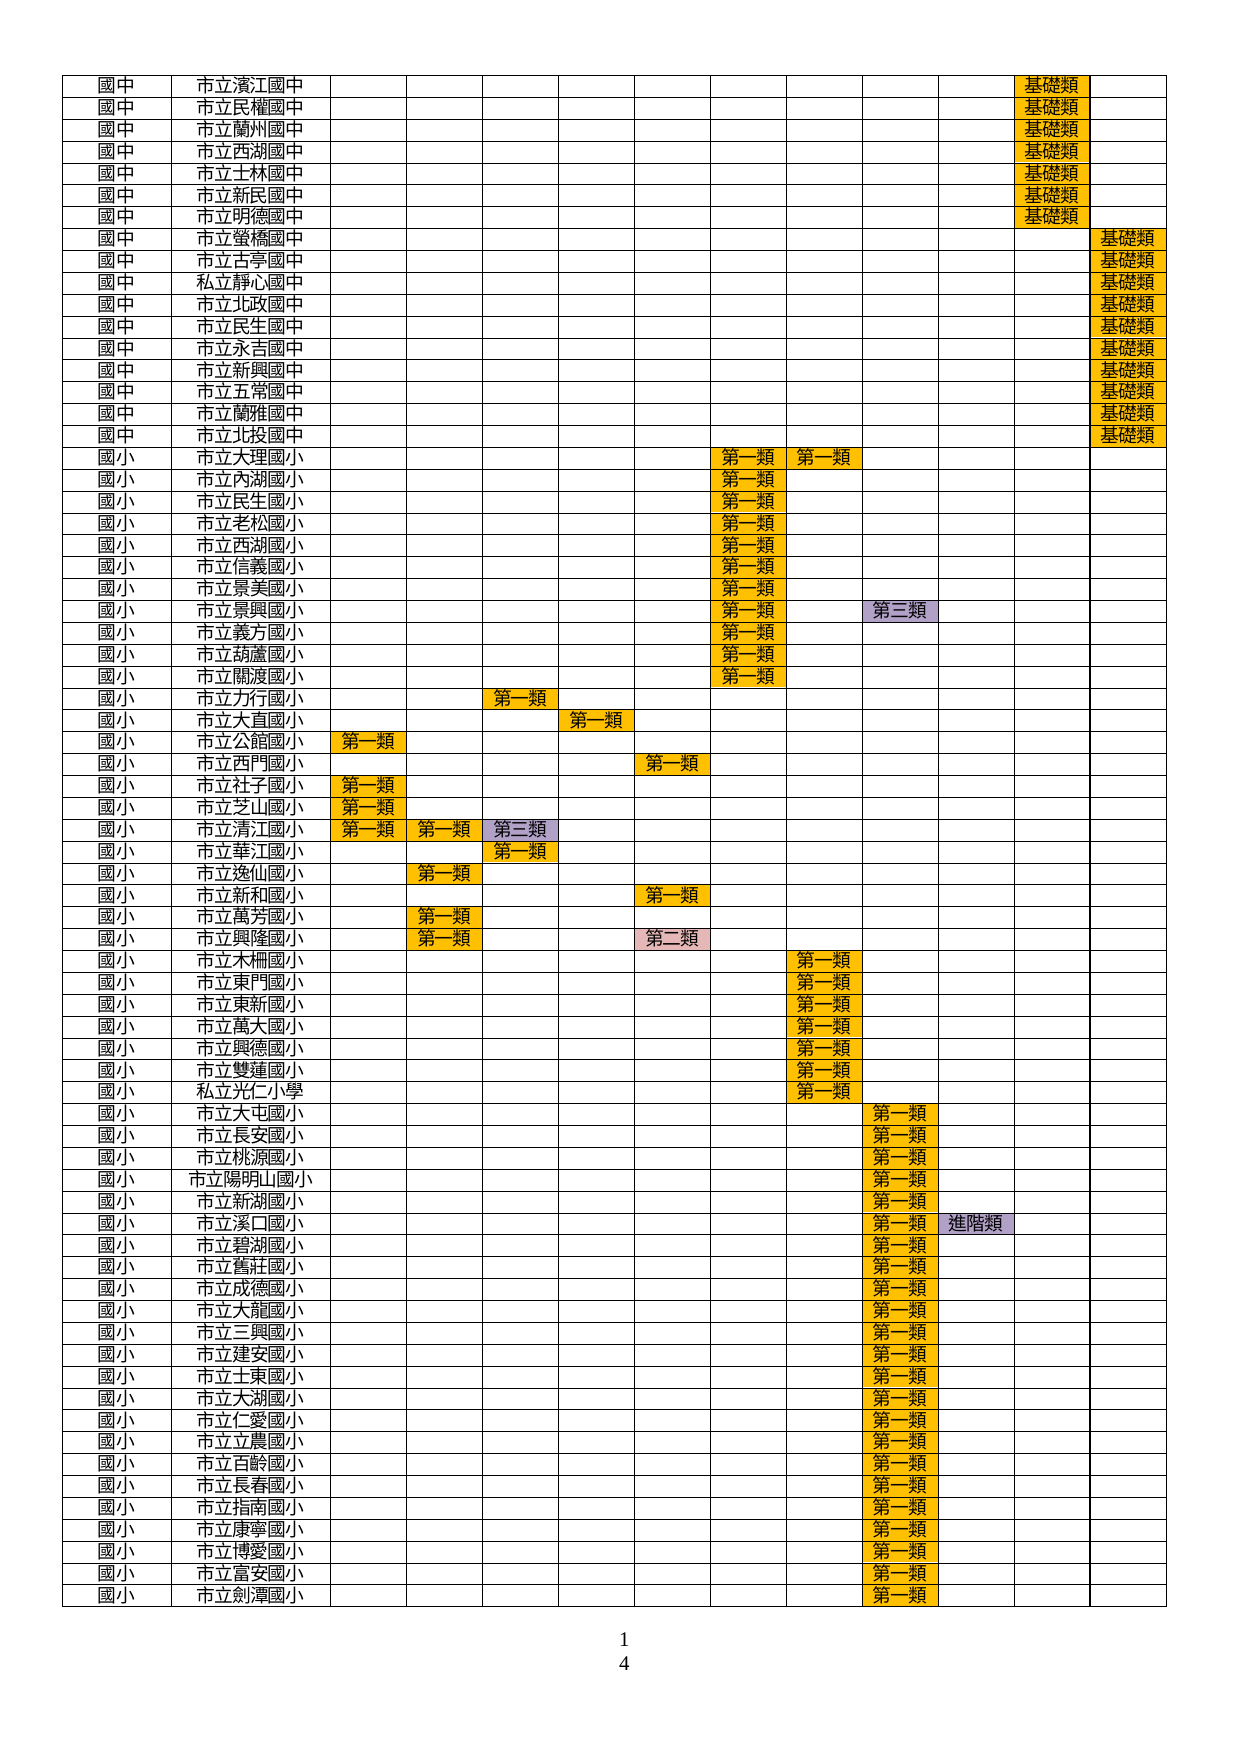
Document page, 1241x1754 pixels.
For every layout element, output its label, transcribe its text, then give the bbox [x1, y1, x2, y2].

table_cell [635, 1367, 710, 1387]
table_cell [483, 426, 558, 447]
table_cell [483, 776, 558, 797]
table_cell [407, 514, 482, 534]
table_cell [407, 76, 482, 97]
table_cell [939, 864, 1014, 884]
table_cell [559, 1432, 634, 1453]
table_cell [559, 951, 634, 972]
table_cell [787, 667, 862, 687]
table_cell 第一類 [711, 579, 786, 600]
table_cell 國小 [63, 1454, 171, 1475]
table_cell 市立百齡國小 [172, 1454, 330, 1475]
table_cell 市立西門國小 [172, 754, 330, 775]
table_cell [863, 667, 938, 687]
table_cell [635, 995, 710, 1016]
table_cell 市立社子國小 [172, 776, 330, 797]
table_cell 市立士東國小 [172, 1367, 330, 1387]
table_cell [635, 1520, 710, 1541]
table_cell [483, 1126, 558, 1147]
table_cell 第一類 [863, 1257, 938, 1278]
table_cell [863, 229, 938, 250]
table_cell [331, 185, 406, 206]
table_cell 市立萬芳國小 [172, 907, 330, 928]
table_cell [559, 1367, 634, 1387]
table_cell [939, 295, 1014, 316]
table_cell 國小 [63, 1104, 171, 1125]
table_cell [1091, 951, 1166, 972]
table_cell [1091, 645, 1166, 666]
table_cell 第一類 [407, 907, 482, 928]
table_cell [331, 207, 406, 228]
table_cell [559, 229, 634, 250]
table_cell [635, 1192, 710, 1212]
table_cell [483, 1389, 558, 1409]
table_cell [407, 1060, 482, 1081]
table_cell 國中 [63, 76, 171, 97]
table_cell [1015, 470, 1089, 491]
table_cell [559, 864, 634, 884]
table_cell [483, 579, 558, 600]
table_cell [1015, 382, 1089, 403]
table_cell [787, 929, 862, 950]
table_cell [483, 1345, 558, 1366]
table_cell [1015, 1323, 1089, 1344]
table_cell [863, 339, 938, 359]
table_cell [331, 907, 406, 928]
table_cell [863, 142, 938, 162]
table_cell [407, 492, 482, 512]
table_cell [407, 667, 482, 687]
table_cell 第一類 [863, 1389, 938, 1409]
table_cell [483, 360, 558, 381]
table_cell 市立萬大國小 [172, 1017, 330, 1037]
table_cell [1091, 579, 1166, 600]
table_cell [559, 557, 634, 578]
table_cell [483, 142, 558, 162]
table_cell [1091, 142, 1166, 162]
table_cell [483, 120, 558, 141]
table_cell [635, 1017, 710, 1037]
table_cell [331, 1301, 406, 1322]
table_cell [939, 207, 1014, 228]
table_cell [559, 732, 634, 753]
table_cell 市立建安國小 [172, 1345, 330, 1366]
table_cell 私立靜心國中 [172, 273, 330, 294]
table_cell [863, 76, 938, 97]
table_cell 國小 [63, 885, 171, 906]
table_cell [711, 426, 786, 447]
table_cell 基礎類 [1091, 229, 1166, 250]
table_cell [939, 1542, 1014, 1562]
table_cell [483, 76, 558, 97]
table_cell [711, 1585, 786, 1606]
table_cell [939, 1585, 1014, 1606]
table_cell [1091, 798, 1166, 819]
table_cell [939, 1367, 1014, 1387]
table_cell [787, 535, 862, 556]
table_cell [331, 382, 406, 403]
table_cell [407, 317, 482, 337]
table_cell [559, 1017, 634, 1037]
table_cell [331, 317, 406, 337]
table_cell [407, 951, 482, 972]
table_cell 市立濱江國中 [172, 76, 330, 97]
table_cell 第一類 [863, 1585, 938, 1606]
table_cell [483, 492, 558, 512]
table_cell [711, 1279, 786, 1300]
table_cell [559, 1148, 634, 1169]
table_cell [711, 732, 786, 753]
table_cell 國小 [63, 1367, 171, 1387]
table_cell [635, 1498, 710, 1519]
table_cell 國小 [63, 1082, 171, 1103]
table_cell [1091, 907, 1166, 928]
table_cell [483, 1564, 558, 1584]
table_cell [483, 339, 558, 359]
table_cell [939, 1104, 1014, 1125]
table_cell [1091, 776, 1166, 797]
table_cell [1015, 339, 1089, 359]
table_cell 國小 [63, 951, 171, 972]
table_cell [1015, 1257, 1089, 1278]
table_cell [407, 207, 482, 228]
table_cell [1015, 251, 1089, 272]
table_cell [483, 185, 558, 206]
table_cell 第一類 [863, 1498, 938, 1519]
table_cell [407, 1564, 482, 1584]
table_cell [787, 557, 862, 578]
table_cell [1015, 1432, 1089, 1453]
table_cell [1015, 864, 1089, 884]
table_cell [559, 295, 634, 316]
table_cell [787, 382, 862, 403]
table_cell [635, 1060, 710, 1081]
table_cell [331, 557, 406, 578]
table_cell [407, 776, 482, 797]
table_cell [939, 623, 1014, 644]
table_cell [787, 907, 862, 928]
table_cell 國小 [63, 842, 171, 862]
table_cell 國小 [63, 1389, 171, 1409]
table_cell [1091, 514, 1166, 534]
table_cell [635, 448, 710, 469]
table_cell [1091, 1039, 1166, 1059]
table_cell [1091, 1389, 1166, 1409]
table_cell 國小 [63, 1279, 171, 1300]
table_cell [635, 973, 710, 994]
table_cell [1015, 885, 1089, 906]
table_cell [407, 1104, 482, 1125]
table_cell [939, 1323, 1014, 1344]
table_cell [407, 295, 482, 316]
table_cell [711, 1564, 786, 1584]
table_cell [635, 864, 710, 884]
table_cell [787, 798, 862, 819]
table_cell [787, 273, 862, 294]
table_cell [483, 623, 558, 644]
table_cell 國小 [63, 929, 171, 950]
table_cell 第一類 [711, 645, 786, 666]
table_cell [939, 1148, 1014, 1169]
table_cell [1015, 1520, 1089, 1541]
table_cell 市立北投國中 [172, 426, 330, 447]
table_cell 第一類 [711, 623, 786, 644]
table_cell 第一類 [863, 1192, 938, 1212]
table_cell [407, 339, 482, 359]
table_cell [711, 820, 786, 841]
table_cell [1091, 1454, 1166, 1475]
table_cell [331, 1345, 406, 1366]
table_cell 基礎類 [1091, 295, 1166, 316]
table_cell 第一類 [711, 535, 786, 556]
table_cell [635, 1170, 710, 1191]
table_cell 國小 [63, 514, 171, 534]
table_cell [483, 645, 558, 666]
table_cell [939, 1410, 1014, 1431]
table_cell [483, 1039, 558, 1059]
table_cell [1091, 120, 1166, 141]
table_cell [559, 754, 634, 775]
table_cell [407, 273, 482, 294]
table_cell [863, 820, 938, 841]
table_cell [407, 1345, 482, 1366]
table_cell 市立老松國小 [172, 514, 330, 534]
table_cell 市立長春國小 [172, 1476, 330, 1497]
table_cell [635, 1476, 710, 1497]
table_cell [635, 667, 710, 687]
table_cell [1091, 1214, 1166, 1234]
table_cell [407, 885, 482, 906]
table_cell [483, 798, 558, 819]
table_cell [863, 798, 938, 819]
table_cell [331, 1257, 406, 1278]
table_cell 市立景興國小 [172, 601, 330, 622]
table_cell 市立大直國小 [172, 710, 330, 731]
table_cell [711, 1498, 786, 1519]
table_cell [559, 251, 634, 272]
table_cell [331, 1476, 406, 1497]
table_cell 國小 [63, 1410, 171, 1431]
table_cell [331, 885, 406, 906]
table_cell [331, 579, 406, 600]
table_cell [483, 885, 558, 906]
table_cell [635, 645, 710, 666]
table_cell 國小 [63, 973, 171, 994]
table_cell [1091, 535, 1166, 556]
table_cell [483, 1060, 558, 1081]
table_cell [939, 1345, 1014, 1366]
table_cell [939, 601, 1014, 622]
table_cell [939, 404, 1014, 425]
table_cell [483, 995, 558, 1016]
table_cell [635, 1345, 710, 1366]
table_cell [711, 754, 786, 775]
table_cell [1091, 973, 1166, 994]
table_cell [407, 1432, 482, 1453]
table_cell [407, 404, 482, 425]
table_cell [331, 864, 406, 884]
table_cell [711, 1476, 786, 1497]
table_cell 基礎類 [1091, 404, 1166, 425]
table_cell 國小 [63, 1564, 171, 1584]
table_cell [331, 1170, 406, 1191]
table_cell [1091, 1323, 1166, 1344]
table_cell 第一類 [863, 1345, 938, 1366]
table_cell [559, 1257, 634, 1278]
table_cell [1015, 426, 1089, 447]
table_cell [407, 229, 482, 250]
table_cell [787, 1323, 862, 1344]
table_cell [331, 273, 406, 294]
table_cell [787, 1104, 862, 1125]
table_cell [1091, 995, 1166, 1016]
table_cell [331, 667, 406, 687]
table_cell 第一類 [863, 1410, 938, 1431]
table_cell [1015, 317, 1089, 337]
table_cell [635, 185, 710, 206]
table_cell [787, 514, 862, 534]
table_cell [1015, 754, 1089, 775]
table_cell [407, 120, 482, 141]
table_cell 基礎類 [1091, 426, 1166, 447]
table_cell [407, 1520, 482, 1541]
table_cell [559, 667, 634, 687]
table_cell [559, 1301, 634, 1322]
table_cell [331, 426, 406, 447]
table_cell 國中 [63, 120, 171, 141]
table_cell [559, 1126, 634, 1147]
table_cell 第一類 [407, 929, 482, 950]
table_cell 國小 [63, 689, 171, 709]
table_cell [407, 535, 482, 556]
table_cell [483, 1498, 558, 1519]
table_cell 第一類 [711, 667, 786, 687]
table_cell [1091, 842, 1166, 862]
table_cell 市立信義國小 [172, 557, 330, 578]
table_cell [559, 1235, 634, 1256]
table_cell [559, 1345, 634, 1366]
table_cell [711, 76, 786, 97]
table_cell [863, 929, 938, 950]
table_cell 第一類 [863, 1542, 938, 1562]
table_cell 第一類 [863, 1148, 938, 1169]
table_cell [939, 273, 1014, 294]
table_cell [787, 864, 862, 884]
table_cell [787, 1498, 862, 1519]
table_cell [863, 1082, 938, 1103]
table_cell [1015, 273, 1089, 294]
table_cell [407, 1039, 482, 1059]
table_cell [407, 251, 482, 272]
table_cell [1015, 557, 1089, 578]
table_cell 基礎類 [1091, 273, 1166, 294]
table_cell [407, 1279, 482, 1300]
table_cell [635, 164, 710, 184]
table_cell [863, 754, 938, 775]
table_cell [1015, 229, 1089, 250]
table_cell [939, 842, 1014, 862]
table_cell 國中 [63, 273, 171, 294]
table_cell [483, 404, 558, 425]
table_cell [331, 995, 406, 1016]
table_cell [1015, 360, 1089, 381]
table_cell [787, 820, 862, 841]
table_cell [483, 1520, 558, 1541]
table_cell [559, 207, 634, 228]
table_cell [559, 1476, 634, 1497]
table_cell 基礎類 [1015, 164, 1089, 184]
table_cell [1091, 1410, 1166, 1431]
table_cell [1091, 1126, 1166, 1147]
table_cell [483, 207, 558, 228]
table_cell [1091, 1170, 1166, 1191]
table_cell [1015, 404, 1089, 425]
table_cell 國小 [63, 470, 171, 491]
table_cell [483, 667, 558, 687]
table_cell [1091, 732, 1166, 753]
table_cell 國小 [63, 1585, 171, 1606]
table_cell [483, 1476, 558, 1497]
table_cell [863, 951, 938, 972]
table_cell [483, 1170, 558, 1191]
table_cell [635, 1585, 710, 1606]
table_cell [787, 142, 862, 162]
table_cell [635, 492, 710, 512]
table_cell 市立葫蘆國小 [172, 645, 330, 666]
table_cell 市立公館國小 [172, 732, 330, 753]
table_cell [559, 1410, 634, 1431]
table_cell [787, 1301, 862, 1322]
table_cell [559, 404, 634, 425]
table_cell [331, 142, 406, 162]
table_cell [939, 1170, 1014, 1191]
table_cell [1091, 1017, 1166, 1037]
table_cell [711, 1345, 786, 1366]
table_cell 國小 [63, 1257, 171, 1278]
table_cell [635, 426, 710, 447]
table_cell [635, 142, 710, 162]
table_cell [407, 1410, 482, 1431]
table_cell [635, 689, 710, 709]
table_cell 第一類 [331, 776, 406, 797]
table_cell [711, 951, 786, 972]
table_cell [939, 973, 1014, 994]
table_cell 國小 [63, 645, 171, 666]
table_cell [787, 1476, 862, 1497]
table_cell 第一類 [407, 820, 482, 841]
table_cell [863, 273, 938, 294]
table_cell [1015, 973, 1089, 994]
table_cell [407, 689, 482, 709]
table_cell [787, 1170, 862, 1191]
table_cell [711, 1432, 786, 1453]
table_cell [1015, 535, 1089, 556]
table_cell [1091, 1192, 1166, 1212]
table_cell [483, 1192, 558, 1212]
table_cell 市立新湖國小 [172, 1192, 330, 1212]
table_cell 國小 [63, 754, 171, 775]
table_cell [407, 1367, 482, 1387]
table_cell [787, 1192, 862, 1212]
table_cell [331, 1126, 406, 1147]
table_cell [787, 317, 862, 337]
table_cell [407, 164, 482, 184]
table_cell 國小 [63, 1060, 171, 1081]
table_cell [635, 907, 710, 928]
table_cell [331, 710, 406, 731]
table_cell 國中 [63, 229, 171, 250]
table_cell [407, 1454, 482, 1475]
table_cell [1015, 514, 1089, 534]
table_cell [1015, 579, 1089, 600]
table_cell [1015, 1235, 1089, 1256]
table_cell [1015, 1104, 1089, 1125]
table_cell 市立長安國小 [172, 1126, 330, 1147]
table_cell [635, 535, 710, 556]
table_cell [331, 1454, 406, 1475]
table_cell [939, 1017, 1014, 1037]
table_cell [331, 1432, 406, 1453]
table_cell [331, 1104, 406, 1125]
table_cell 市立新民國中 [172, 185, 330, 206]
table_cell [559, 1389, 634, 1409]
table_cell [711, 929, 786, 950]
table_cell [483, 929, 558, 950]
table_cell [483, 1410, 558, 1431]
table_cell [483, 273, 558, 294]
table_cell 市立仁愛國小 [172, 1410, 330, 1431]
table_cell [1015, 907, 1089, 928]
table_cell 第一類 [863, 1126, 938, 1147]
table_cell [939, 382, 1014, 403]
table_cell [1015, 601, 1089, 622]
table_cell [635, 273, 710, 294]
table_cell [939, 907, 1014, 928]
table_cell [863, 98, 938, 119]
table_cell [1091, 885, 1166, 906]
table_cell [711, 907, 786, 928]
table_cell 國小 [63, 1214, 171, 1234]
table_cell [939, 1520, 1014, 1541]
table_cell [331, 601, 406, 622]
table_cell [711, 120, 786, 141]
table_cell 市立蘭州國中 [172, 120, 330, 141]
table_cell [635, 601, 710, 622]
table_cell [711, 142, 786, 162]
table_cell 第一類 [787, 951, 862, 972]
table_cell [1015, 295, 1089, 316]
table_cell [635, 1235, 710, 1256]
table_cell [559, 907, 634, 928]
table_cell [939, 732, 1014, 753]
table_cell [863, 710, 938, 731]
table_cell [863, 973, 938, 994]
table_cell [483, 1148, 558, 1169]
table_cell [331, 842, 406, 862]
table_cell 第一類 [711, 514, 786, 534]
table_cell [711, 1367, 786, 1387]
table_cell [939, 951, 1014, 972]
table_cell [787, 251, 862, 272]
table_cell [407, 623, 482, 644]
table_cell [863, 1060, 938, 1081]
table_cell 市立華江國小 [172, 842, 330, 862]
table_cell [559, 1214, 634, 1234]
table_cell [331, 76, 406, 97]
table_cell [483, 1257, 558, 1278]
table_cell [483, 754, 558, 775]
table_cell [787, 1279, 862, 1300]
table_cell [483, 710, 558, 731]
table_cell [483, 1082, 558, 1103]
table_cell [787, 404, 862, 425]
table_cell [787, 1454, 862, 1475]
table_cell [331, 1389, 406, 1409]
table_cell [939, 885, 1014, 906]
table_cell [939, 557, 1014, 578]
table_cell [711, 273, 786, 294]
table_cell [939, 339, 1014, 359]
table_cell [787, 229, 862, 250]
table_cell 市立關渡國小 [172, 667, 330, 687]
table_cell 第一類 [787, 973, 862, 994]
table_cell 國小 [63, 732, 171, 753]
table_cell [407, 426, 482, 447]
table_cell 第一類 [635, 885, 710, 906]
table_cell 第一類 [863, 1214, 938, 1234]
table_cell [863, 470, 938, 491]
table_cell [559, 623, 634, 644]
table_cell [331, 1235, 406, 1256]
table_cell [787, 120, 862, 141]
table_cell 國小 [63, 535, 171, 556]
table_cell [1091, 185, 1166, 206]
table_cell 第一類 [863, 1454, 938, 1475]
table_cell [483, 732, 558, 753]
table_cell [559, 1498, 634, 1519]
table_cell 第一類 [635, 754, 710, 775]
table_cell [1091, 1345, 1166, 1366]
table_cell [863, 557, 938, 578]
table_cell [331, 535, 406, 556]
table_cell [939, 1257, 1014, 1278]
table_cell [1015, 1476, 1089, 1497]
table_cell [483, 1323, 558, 1344]
table_cell 市立桃源國小 [172, 1148, 330, 1169]
table_cell [331, 1017, 406, 1037]
table_cell [1015, 842, 1089, 862]
table_cell [1091, 557, 1166, 578]
table_cell [863, 404, 938, 425]
table_cell [939, 1039, 1014, 1059]
table_cell [407, 1476, 482, 1497]
table_cell [635, 776, 710, 797]
table_cell 第一類 [711, 557, 786, 578]
table_cell [483, 1214, 558, 1234]
table_cell [1091, 448, 1166, 469]
table_cell [1091, 1257, 1166, 1278]
table_cell [939, 164, 1014, 184]
table_cell [635, 1148, 710, 1169]
table_cell [711, 885, 786, 906]
table_cell [407, 1148, 482, 1169]
table_cell 國中 [63, 295, 171, 316]
table_cell [559, 1454, 634, 1475]
table_cell [635, 360, 710, 381]
table_cell [559, 579, 634, 600]
table_cell [939, 360, 1014, 381]
table_cell [711, 776, 786, 797]
table_cell [863, 185, 938, 206]
table_cell [711, 295, 786, 316]
table_cell 基礎類 [1091, 251, 1166, 272]
table_cell [863, 864, 938, 884]
table_cell [939, 251, 1014, 272]
table_cell [939, 142, 1014, 162]
table_cell [1015, 710, 1089, 731]
table_cell 市立劍潭國小 [172, 1585, 330, 1606]
table_cell 國小 [63, 1301, 171, 1322]
table_cell [331, 98, 406, 119]
table_cell 第一類 [863, 1170, 938, 1191]
table_cell [559, 885, 634, 906]
table_cell [483, 1279, 558, 1300]
table_cell [711, 1126, 786, 1147]
table_cell 國小 [63, 1345, 171, 1366]
table_cell [635, 1454, 710, 1475]
table_cell [711, 404, 786, 425]
table_cell [1091, 1104, 1166, 1125]
table_cell [331, 120, 406, 141]
table_cell [635, 295, 710, 316]
table_cell [483, 973, 558, 994]
table_cell [635, 404, 710, 425]
table_cell 第一類 [787, 1060, 862, 1081]
table_cell [787, 1126, 862, 1147]
table_cell [1091, 820, 1166, 841]
table_cell [331, 1060, 406, 1081]
table_cell [559, 601, 634, 622]
table_cell 市立景美國小 [172, 579, 330, 600]
table_cell 第一類 [787, 1082, 862, 1103]
table_cell 國小 [63, 1542, 171, 1562]
table_cell [559, 973, 634, 994]
table_cell [787, 1148, 862, 1169]
table_cell [407, 842, 482, 862]
table_cell 市立成德國小 [172, 1279, 330, 1300]
table_cell 基礎類 [1015, 207, 1089, 228]
table_cell [787, 1542, 862, 1562]
table_cell [635, 76, 710, 97]
table_cell [559, 317, 634, 337]
table_cell [1015, 448, 1089, 469]
table_cell 第三類 [483, 820, 558, 841]
table_cell 基礎類 [1091, 360, 1166, 381]
table_cell 市立螢橋國中 [172, 229, 330, 250]
table_cell [1091, 1520, 1166, 1541]
table_cell 國小 [63, 1520, 171, 1541]
table_cell [939, 317, 1014, 337]
table_cell [939, 229, 1014, 250]
table_cell [1015, 1082, 1089, 1103]
table_cell [1015, 1345, 1089, 1366]
table_cell [1091, 76, 1166, 97]
table_cell 國小 [63, 1498, 171, 1519]
table_cell [711, 1235, 786, 1256]
table_cell [711, 382, 786, 403]
table_cell [407, 1542, 482, 1562]
table_cell [407, 1082, 482, 1103]
table_cell [863, 382, 938, 403]
table_cell [559, 164, 634, 184]
table_cell [1015, 1454, 1089, 1475]
table_cell [407, 1017, 482, 1037]
table_cell [1015, 798, 1089, 819]
table_cell [559, 448, 634, 469]
table_cell [787, 732, 862, 753]
table_cell [787, 842, 862, 862]
table_cell [1091, 1585, 1166, 1606]
table_cell [1015, 1585, 1089, 1606]
table_cell [939, 689, 1014, 709]
table_cell [1091, 164, 1166, 184]
table_cell [407, 142, 482, 162]
table_cell 市立三興國小 [172, 1323, 330, 1344]
table_cell 市立永吉國中 [172, 339, 330, 359]
table_cell [331, 229, 406, 250]
table_cell [711, 360, 786, 381]
table_cell [787, 689, 862, 709]
table_cell 第一類 [863, 1323, 938, 1344]
table_cell [939, 1060, 1014, 1081]
table_cell [559, 1082, 634, 1103]
table_cell [331, 164, 406, 184]
table_cell [711, 1017, 786, 1037]
table_cell [1091, 754, 1166, 775]
table_cell 市立民生國小 [172, 492, 330, 512]
table_cell [483, 907, 558, 928]
table_cell [787, 185, 862, 206]
table_cell [787, 1345, 862, 1366]
table_cell 市立舊莊國小 [172, 1257, 330, 1278]
table_cell [483, 1104, 558, 1125]
table_cell [939, 492, 1014, 512]
table_cell 國中 [63, 404, 171, 425]
table_cell [939, 667, 1014, 687]
table_cell [863, 732, 938, 753]
table_cell [711, 995, 786, 1016]
table_cell [635, 1279, 710, 1300]
table_cell 第一類 [331, 732, 406, 753]
table_cell [559, 842, 634, 862]
table_cell [559, 1170, 634, 1191]
table_cell 國小 [63, 820, 171, 841]
table_cell 第三類 [863, 601, 938, 622]
table_cell [559, 995, 634, 1016]
table_cell 第一類 [863, 1279, 938, 1300]
table_cell [635, 1410, 710, 1431]
table_cell 第一類 [331, 798, 406, 819]
table_cell [1091, 689, 1166, 709]
table_cell 市立義方國小 [172, 623, 330, 644]
table_cell [559, 798, 634, 819]
table_cell [863, 689, 938, 709]
table_cell [939, 120, 1014, 141]
table_cell [635, 1564, 710, 1584]
table_cell [559, 820, 634, 841]
table_cell [1091, 1148, 1166, 1169]
table_cell [787, 601, 862, 622]
table_cell [1091, 1432, 1166, 1453]
table_cell [331, 623, 406, 644]
table_cell 市立明德國中 [172, 207, 330, 228]
table_cell [1015, 1498, 1089, 1519]
table_cell 國中 [63, 98, 171, 119]
table_cell [711, 1148, 786, 1169]
table_cell [1015, 689, 1089, 709]
table_cell [635, 1214, 710, 1234]
table_cell [939, 514, 1014, 534]
table_cell [1015, 1192, 1089, 1212]
table_cell [863, 645, 938, 666]
table_cell [559, 1039, 634, 1059]
table_cell [331, 689, 406, 709]
table_cell 市立士林國中 [172, 164, 330, 184]
table_cell [939, 1476, 1014, 1497]
table_cell [635, 1082, 710, 1103]
table_cell 國小 [63, 601, 171, 622]
table_cell 市立博愛國小 [172, 1542, 330, 1562]
table_cell [1091, 1476, 1166, 1497]
table_cell [1091, 1564, 1166, 1584]
table_cell [939, 995, 1014, 1016]
table_cell [711, 1039, 786, 1059]
table_cell [635, 820, 710, 841]
table_cell [331, 645, 406, 666]
table_cell [635, 1104, 710, 1125]
table_cell [1091, 470, 1166, 491]
table_cell [939, 1279, 1014, 1300]
table_cell 市立古亭國中 [172, 251, 330, 272]
table_cell [1015, 995, 1089, 1016]
table_cell 國小 [63, 710, 171, 731]
table_cell 第一類 [787, 448, 862, 469]
table_cell [711, 710, 786, 731]
table_cell [559, 1542, 634, 1562]
table_cell [331, 1520, 406, 1541]
table_cell [407, 185, 482, 206]
table_cell 國小 [63, 864, 171, 884]
table_cell [787, 885, 862, 906]
table_cell [331, 1585, 406, 1606]
table_cell [863, 995, 938, 1016]
table_cell 市立興隆國小 [172, 929, 330, 950]
table_cell 市立大龍國小 [172, 1301, 330, 1322]
table_cell [1015, 1017, 1089, 1037]
table_cell [1091, 929, 1166, 950]
table_cell [939, 929, 1014, 950]
table_cell [1015, 1564, 1089, 1584]
table_cell [483, 514, 558, 534]
table_cell [635, 207, 710, 228]
table_cell [407, 798, 482, 819]
table_cell [331, 929, 406, 950]
table_cell 市立蘭雅國中 [172, 404, 330, 425]
table_cell 市立雙蓮國小 [172, 1060, 330, 1081]
table_cell 國小 [63, 1235, 171, 1256]
table_cell [559, 426, 634, 447]
table_cell [407, 732, 482, 753]
table_cell [1015, 1214, 1089, 1234]
table_cell [407, 98, 482, 119]
table_cell [559, 339, 634, 359]
table_cell 市立民生國中 [172, 317, 330, 337]
table_cell 國小 [63, 907, 171, 928]
table_cell 基礎類 [1015, 76, 1089, 97]
table_cell [483, 864, 558, 884]
table_cell 市立指南國小 [172, 1498, 330, 1519]
table_cell 市立東門國小 [172, 973, 330, 994]
table_cell [939, 1454, 1014, 1475]
table_cell [635, 317, 710, 337]
table_cell [483, 470, 558, 491]
table_cell 國小 [63, 492, 171, 512]
table_cell [635, 470, 710, 491]
table_cell [407, 754, 482, 775]
table_cell [407, 1192, 482, 1212]
table_cell [635, 951, 710, 972]
table_cell 市立陽明山國小 [172, 1170, 330, 1191]
table_cell 國中 [63, 339, 171, 359]
table_cell [711, 98, 786, 119]
table_cell [939, 426, 1014, 447]
table_cell [559, 1323, 634, 1344]
table_cell [635, 1257, 710, 1278]
table_cell [407, 1498, 482, 1519]
table_cell [331, 1279, 406, 1300]
table_cell [1015, 776, 1089, 797]
table_cell [863, 907, 938, 928]
table_cell [635, 1389, 710, 1409]
table_cell [939, 535, 1014, 556]
table_cell [483, 1542, 558, 1562]
table_cell [711, 973, 786, 994]
table_cell [787, 164, 862, 184]
table_cell 國小 [63, 798, 171, 819]
table_cell 第一類 [863, 1432, 938, 1453]
table_cell [1015, 645, 1089, 666]
table_cell [863, 885, 938, 906]
table_cell [787, 754, 862, 775]
table_cell [635, 1432, 710, 1453]
table_cell [711, 864, 786, 884]
table_cell 第二類 [635, 929, 710, 950]
table_cell [483, 557, 558, 578]
table_cell [711, 1410, 786, 1431]
table_cell [559, 535, 634, 556]
table_cell [559, 929, 634, 950]
table_cell 第一類 [711, 448, 786, 469]
table_cell [559, 645, 634, 666]
table_cell [635, 229, 710, 250]
table_cell [863, 251, 938, 272]
table_cell [407, 1257, 482, 1278]
table_cell [1091, 1367, 1166, 1387]
table_cell [407, 1235, 482, 1256]
table_cell [331, 1564, 406, 1584]
table_cell 第一類 [863, 1301, 938, 1322]
table_cell 第一類 [711, 470, 786, 491]
table_cell [331, 514, 406, 534]
table_cell [635, 623, 710, 644]
table_cell 國中 [63, 317, 171, 337]
table_cell [787, 1367, 862, 1387]
table_cell 第一類 [787, 995, 862, 1016]
table_cell [635, 732, 710, 753]
table_cell 國小 [63, 995, 171, 1016]
table_cell [711, 164, 786, 184]
table_cell [407, 1585, 482, 1606]
table_cell [635, 710, 710, 731]
table_cell [711, 689, 786, 709]
table_cell [635, 579, 710, 600]
table_cell [559, 1060, 634, 1081]
table_cell [483, 1017, 558, 1037]
table_cell 國小 [63, 579, 171, 600]
table_cell 市立興德國小 [172, 1039, 330, 1059]
table_cell 國小 [63, 448, 171, 469]
table_cell [939, 470, 1014, 491]
table_cell [635, 557, 710, 578]
table_cell [787, 339, 862, 359]
table_cell 國小 [63, 1323, 171, 1344]
table_cell [331, 1323, 406, 1344]
table_cell [711, 1104, 786, 1125]
table_cell [711, 1389, 786, 1409]
table_cell [711, 1454, 786, 1475]
table_cell [1015, 1367, 1089, 1387]
table_cell [939, 1235, 1014, 1256]
table_cell 第一類 [407, 864, 482, 884]
table_cell [863, 514, 938, 534]
table_cell [711, 1323, 786, 1344]
table_cell [939, 645, 1014, 666]
table_cell [863, 492, 938, 512]
table_cell 第一類 [483, 689, 558, 709]
table_cell [1015, 1126, 1089, 1147]
table_cell [711, 1082, 786, 1103]
table_cell [331, 339, 406, 359]
table_cell [483, 317, 558, 337]
table_cell 市立大屯國小 [172, 1104, 330, 1125]
table_cell [939, 1498, 1014, 1519]
table_cell [1015, 1389, 1089, 1409]
table_cell [787, 1585, 862, 1606]
table_cell 第一類 [711, 492, 786, 512]
table_cell [407, 448, 482, 469]
table_cell [787, 360, 862, 381]
table_cell [863, 535, 938, 556]
table_cell [787, 1520, 862, 1541]
table_cell 國中 [63, 142, 171, 162]
table_cell 第一類 [787, 1039, 862, 1059]
table_cell [1091, 1279, 1166, 1300]
table_cell [711, 1170, 786, 1191]
table_cell [939, 579, 1014, 600]
table_cell [331, 470, 406, 491]
table_cell [787, 1564, 862, 1584]
table_cell [559, 1564, 634, 1584]
table_cell [407, 601, 482, 622]
table_cell 進階類 [939, 1214, 1014, 1234]
table_cell 第一類 [863, 1235, 938, 1256]
table_cell [331, 1039, 406, 1059]
table_cell 基礎類 [1091, 317, 1166, 337]
table_cell 第一類 [863, 1520, 938, 1541]
table_cell [483, 1301, 558, 1322]
table_cell [939, 98, 1014, 119]
table_cell [1091, 1235, 1166, 1256]
table_cell 市立富安國小 [172, 1564, 330, 1584]
table_cell 基礎類 [1015, 142, 1089, 162]
table_cell 國中 [63, 185, 171, 206]
table_cell [635, 382, 710, 403]
table_cell [711, 251, 786, 272]
table_cell [407, 1214, 482, 1234]
table_cell [939, 776, 1014, 797]
table_cell [1091, 1060, 1166, 1081]
table_cell [711, 185, 786, 206]
table_cell [635, 98, 710, 119]
table_cell [939, 1301, 1014, 1322]
table_cell 國小 [63, 1148, 171, 1169]
table_cell [331, 1542, 406, 1562]
table_cell [483, 164, 558, 184]
table_cell [331, 295, 406, 316]
table_cell [559, 76, 634, 97]
table_cell [1091, 623, 1166, 644]
table_cell [559, 1585, 634, 1606]
table_cell [407, 557, 482, 578]
table_cell [483, 98, 558, 119]
table_cell 市立立農國小 [172, 1432, 330, 1453]
table_cell [635, 1301, 710, 1322]
table_cell [483, 535, 558, 556]
table_cell [407, 579, 482, 600]
table_cell [407, 973, 482, 994]
table_cell [331, 1214, 406, 1234]
table_cell [711, 1542, 786, 1562]
table_cell [407, 1170, 482, 1191]
table_cell [1091, 601, 1166, 622]
table_cell 市立木柵國小 [172, 951, 330, 972]
table_cell [711, 1257, 786, 1278]
table_cell [1015, 1279, 1089, 1300]
table_cell [559, 470, 634, 491]
table_cell [559, 98, 634, 119]
table_cell 國小 [63, 1192, 171, 1212]
table_cell [559, 382, 634, 403]
table_cell [635, 1542, 710, 1562]
table_cell 國中 [63, 360, 171, 381]
table_cell [863, 448, 938, 469]
table_cell [1015, 1060, 1089, 1081]
table_cell [407, 710, 482, 731]
table_cell 市立北政國中 [172, 295, 330, 316]
table_cell [635, 842, 710, 862]
table_cell 國小 [63, 1039, 171, 1059]
table_cell [1091, 1082, 1166, 1103]
table_cell [863, 1017, 938, 1037]
table_cell [1091, 98, 1166, 119]
table_cell 市立東新國小 [172, 995, 330, 1016]
table_cell 第一類 [711, 601, 786, 622]
table_cell [787, 207, 862, 228]
table_cell [635, 1039, 710, 1059]
table_cell [559, 1104, 634, 1125]
table_cell [939, 1432, 1014, 1453]
table_cell [711, 339, 786, 359]
table_cell [863, 579, 938, 600]
table_cell [787, 623, 862, 644]
table_cell 市立西湖國小 [172, 535, 330, 556]
table_cell [1015, 1170, 1089, 1191]
table_cell [483, 1454, 558, 1475]
table_cell [635, 339, 710, 359]
table_cell [407, 1389, 482, 1409]
table_cell [483, 1367, 558, 1387]
table_cell 國小 [63, 1432, 171, 1453]
table_cell [635, 798, 710, 819]
table_cell [635, 514, 710, 534]
table_cell [863, 207, 938, 228]
table_cell [1015, 820, 1089, 841]
table_cell 市立新興國中 [172, 360, 330, 381]
table_cell 第一類 [787, 1017, 862, 1037]
table_cell 第一類 [331, 820, 406, 841]
table_cell 國中 [63, 426, 171, 447]
table_cell [559, 142, 634, 162]
table_cell 基礎類 [1015, 185, 1089, 206]
table_cell [483, 951, 558, 972]
table_cell [331, 1410, 406, 1431]
table_cell 基礎類 [1091, 339, 1166, 359]
table_cell [331, 1192, 406, 1212]
table_cell 國中 [63, 251, 171, 272]
table_cell [331, 360, 406, 381]
table_cell [1091, 864, 1166, 884]
table_cell [331, 251, 406, 272]
table_cell [1015, 1542, 1089, 1562]
table_cell 國小 [63, 667, 171, 687]
table_cell [939, 1564, 1014, 1584]
table_cell [787, 98, 862, 119]
table_cell [407, 645, 482, 666]
table_cell [863, 295, 938, 316]
table_cell [331, 492, 406, 512]
table_cell 國小 [63, 1017, 171, 1037]
table_cell 國小 [63, 623, 171, 644]
table_cell 市立芝山國小 [172, 798, 330, 819]
table_cell [331, 1082, 406, 1103]
table_cell 市立康寧國小 [172, 1520, 330, 1541]
table_cell [331, 951, 406, 972]
table_cell [787, 1432, 862, 1453]
table_cell [1091, 667, 1166, 687]
table_cell 第一類 [863, 1367, 938, 1387]
table_cell 基礎類 [1015, 120, 1089, 141]
table_cell [331, 1367, 406, 1387]
table_cell [863, 164, 938, 184]
table_cell [863, 842, 938, 862]
table_cell [939, 448, 1014, 469]
table_cell [1015, 951, 1089, 972]
table_cell [331, 754, 406, 775]
table_cell 基礎類 [1091, 382, 1166, 403]
table_cell [1091, 1498, 1166, 1519]
table_cell [939, 185, 1014, 206]
table_cell [483, 601, 558, 622]
table_cell [939, 1082, 1014, 1103]
table_cell [407, 382, 482, 403]
table_cell [331, 1498, 406, 1519]
table_cell 第一類 [863, 1476, 938, 1497]
table_cell 國中 [63, 207, 171, 228]
table_cell [787, 76, 862, 97]
table_cell [863, 623, 938, 644]
table_cell [787, 645, 862, 666]
table_cell [635, 1323, 710, 1344]
table_cell 國小 [63, 776, 171, 797]
table_cell [939, 820, 1014, 841]
table_cell 市立逸仙國小 [172, 864, 330, 884]
table_cell [787, 492, 862, 512]
table_cell [711, 842, 786, 862]
table_cell [1091, 492, 1166, 512]
table_cell [1015, 732, 1089, 753]
table_cell [331, 404, 406, 425]
table_cell [1091, 710, 1166, 731]
table_cell [711, 207, 786, 228]
table_cell [1015, 492, 1089, 512]
table_cell [483, 1235, 558, 1256]
table_cell [863, 360, 938, 381]
table_cell [559, 776, 634, 797]
table_cell [559, 360, 634, 381]
table_cell [863, 1039, 938, 1059]
table_cell [939, 76, 1014, 97]
table_cell [635, 1126, 710, 1147]
table_cell [863, 120, 938, 141]
table_cell [711, 1214, 786, 1234]
table_cell 國中 [63, 382, 171, 403]
table_cell [1015, 667, 1089, 687]
table_cell [939, 1389, 1014, 1409]
table_cell [407, 470, 482, 491]
table_cell [711, 229, 786, 250]
table_cell 國小 [63, 1126, 171, 1147]
table_cell [483, 295, 558, 316]
table_cell [787, 776, 862, 797]
table_cell 市立民權國中 [172, 98, 330, 119]
table_cell [1015, 1301, 1089, 1322]
table_cell 國中 [63, 164, 171, 184]
table_cell 第一類 [863, 1564, 938, 1584]
table_cell 市立清江國小 [172, 820, 330, 841]
table_cell [1091, 1301, 1166, 1322]
table_cell [559, 492, 634, 512]
table_cell 市立新和國小 [172, 885, 330, 906]
table_cell [787, 426, 862, 447]
table_cell [787, 295, 862, 316]
table_cell [1015, 1410, 1089, 1431]
table_cell [407, 1126, 482, 1147]
table_cell [483, 448, 558, 469]
table_cell 第一類 [863, 1104, 938, 1125]
table_cell 國小 [63, 557, 171, 578]
table_cell 市立碧湖國小 [172, 1235, 330, 1256]
table_cell [559, 1279, 634, 1300]
table_cell [407, 360, 482, 381]
table_cell [483, 251, 558, 272]
table_cell 第一類 [483, 842, 558, 862]
table_cell [635, 120, 710, 141]
table_cell [331, 1148, 406, 1169]
table_cell [559, 514, 634, 534]
table_cell [939, 1126, 1014, 1147]
table_cell [711, 1192, 786, 1212]
table_cell 基礎類 [1015, 98, 1089, 119]
table_cell 國小 [63, 1476, 171, 1497]
table_cell [331, 973, 406, 994]
table_cell [711, 798, 786, 819]
table_cell [407, 1301, 482, 1322]
table_cell 第一類 [559, 710, 634, 731]
table_cell [1015, 623, 1089, 644]
table_cell [711, 1060, 786, 1081]
table_cell [559, 273, 634, 294]
table_cell [787, 1257, 862, 1278]
table_cell [787, 1214, 862, 1234]
table_cell 市立溪口國小 [172, 1214, 330, 1234]
table_cell [483, 1585, 558, 1606]
table_cell [939, 1192, 1014, 1212]
table_cell [787, 1410, 862, 1431]
table_cell [787, 710, 862, 731]
table_cell [1015, 929, 1089, 950]
table_cell [787, 1389, 862, 1409]
table_cell [1015, 1039, 1089, 1059]
table_cell [787, 579, 862, 600]
table_cell [939, 710, 1014, 731]
table_cell [939, 754, 1014, 775]
table_cell [711, 317, 786, 337]
table_cell [711, 1301, 786, 1322]
table_cell [1015, 1148, 1089, 1169]
table_cell [559, 1192, 634, 1212]
table_cell [1091, 207, 1166, 228]
table_cell 市立大理國小 [172, 448, 330, 469]
table_cell 市立力行國小 [172, 689, 330, 709]
table_cell [711, 1520, 786, 1541]
table_cell [939, 798, 1014, 819]
table_cell [787, 1235, 862, 1256]
table_cell [407, 1323, 482, 1344]
table_cell 市立大湖國小 [172, 1389, 330, 1409]
table_cell 國小 [63, 1170, 171, 1191]
table_cell [483, 382, 558, 403]
table_cell [483, 1432, 558, 1453]
table_cell [559, 1520, 634, 1541]
table_cell [483, 229, 558, 250]
table_cell 市立西湖國中 [172, 142, 330, 162]
table_cell [407, 995, 482, 1016]
table_cell [863, 317, 938, 337]
table_cell 市立五常國中 [172, 382, 330, 403]
table_cell [863, 776, 938, 797]
table_cell [1091, 1542, 1166, 1562]
table_cell [559, 689, 634, 709]
table_cell [559, 185, 634, 206]
table_cell 市立內湖國小 [172, 470, 330, 491]
table_cell [331, 448, 406, 469]
table_cell [559, 120, 634, 141]
table_cell [863, 426, 938, 447]
table_cell [635, 251, 710, 272]
table_cell 私立光仁小學 [172, 1082, 330, 1103]
table_cell [787, 470, 862, 491]
